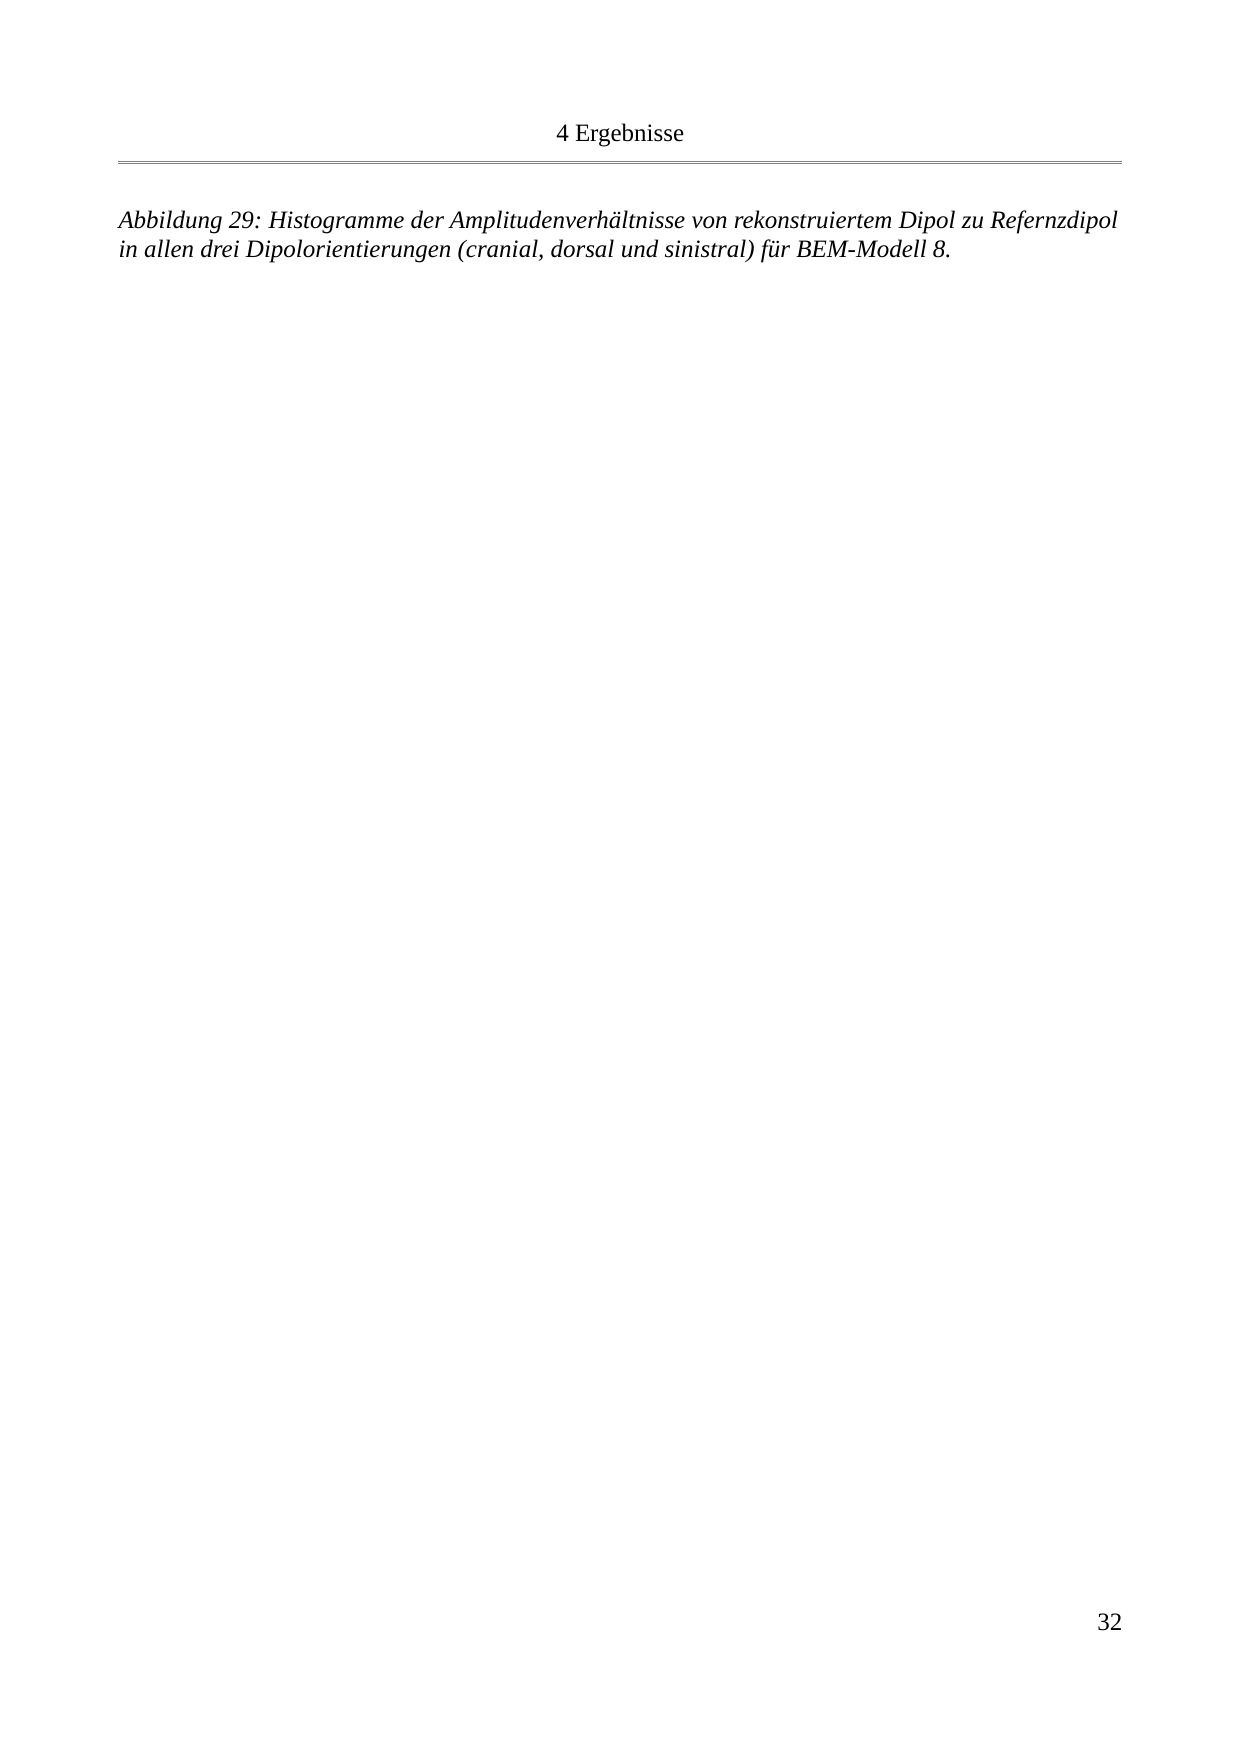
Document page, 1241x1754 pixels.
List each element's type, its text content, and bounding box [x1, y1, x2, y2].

text Abbildung 29: Histogramme der Amplitudenverhältnisse von rekonstruiertem Dipol zu Refernzdipol in allen drei Dipolorientierungen (cranial, dorsal und sinistral) für BEM-Modell 8. [118, 206, 1122, 263]
